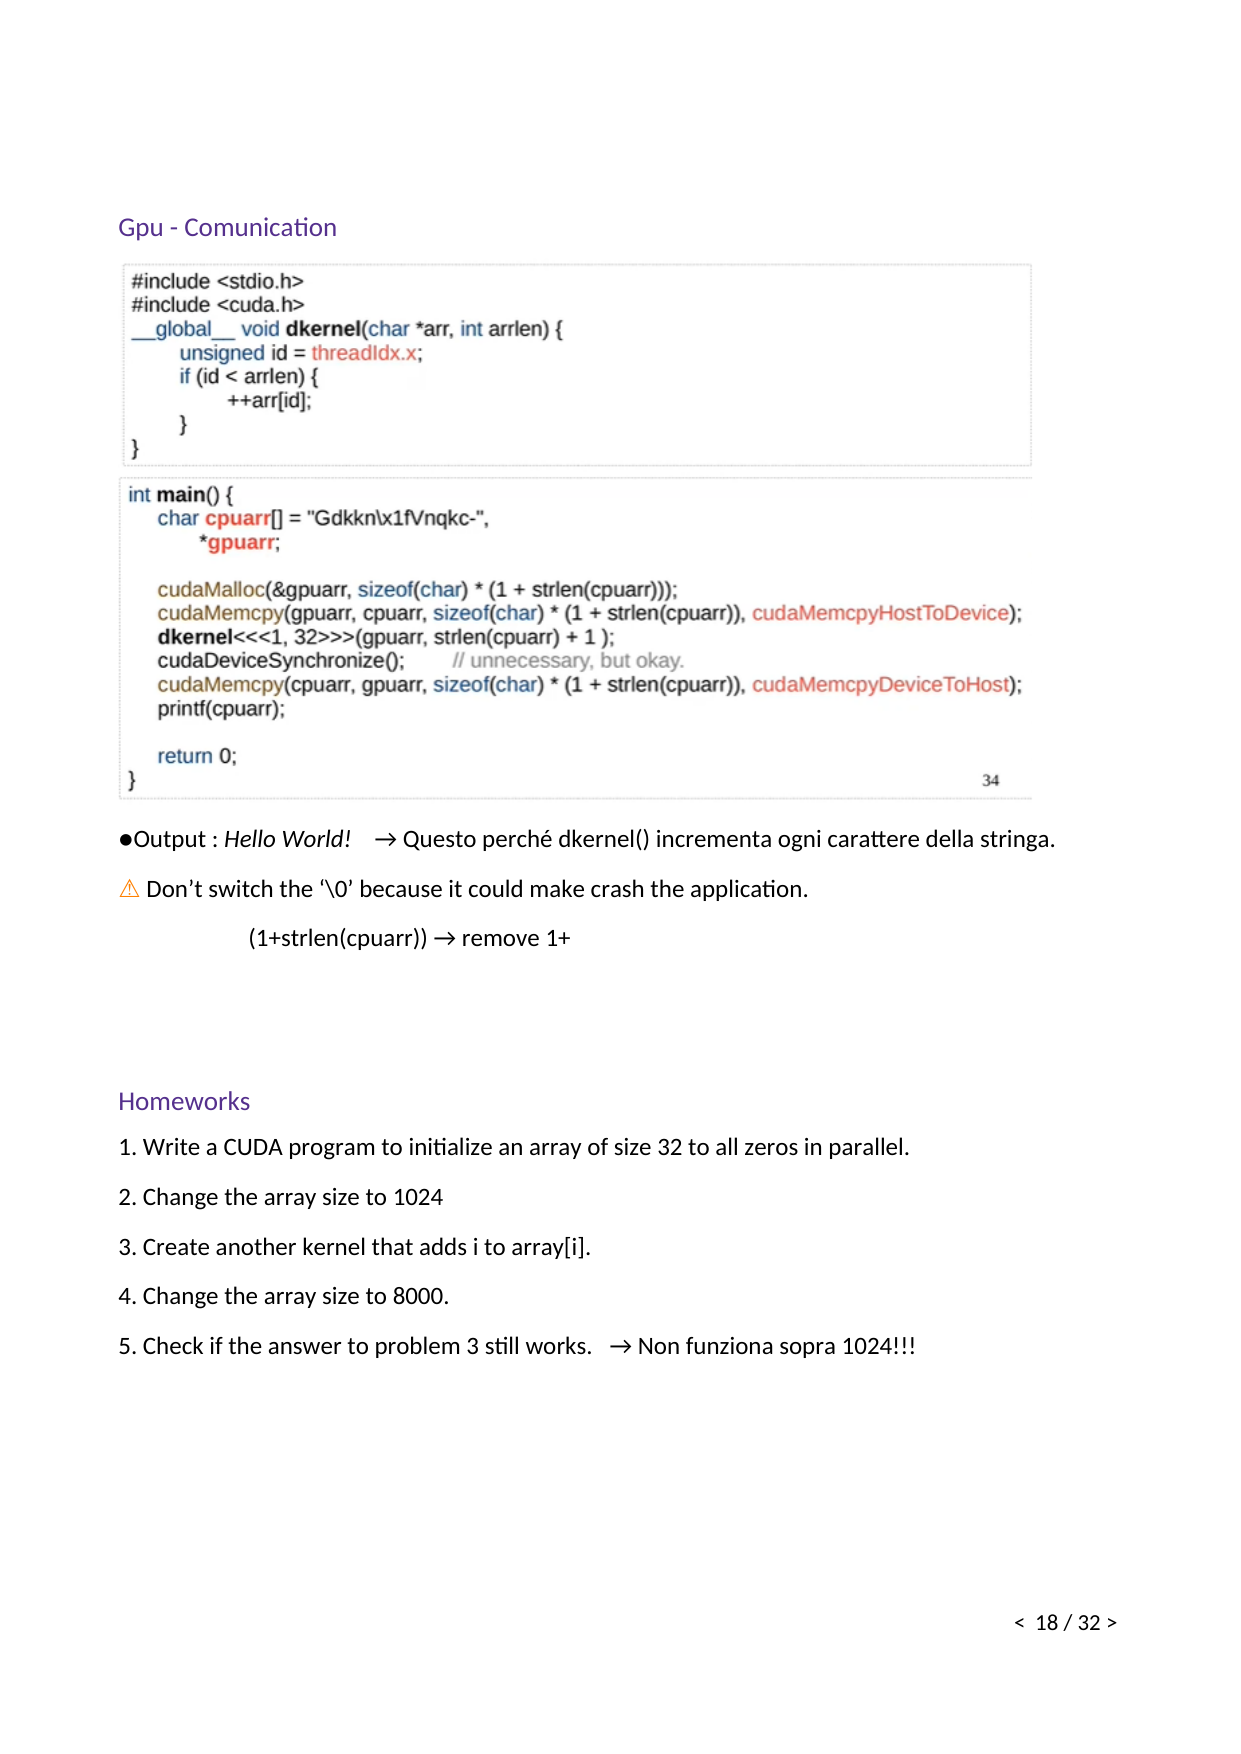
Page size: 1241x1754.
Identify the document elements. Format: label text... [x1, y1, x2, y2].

subtitle Gpu - Comunication [118, 210, 1122, 243]
text (1+strlen(cpuarr)) → remove 1+ [118, 922, 1122, 953]
text 2. Change the array size to 1024 [118, 1181, 1122, 1212]
text 1. Write a CUDA program to initialize an array of size 32 to all zeros in parallel. [118, 1132, 1122, 1162]
text 4. Change the array size to 8000. [118, 1280, 1122, 1311]
text 5. Check if the answer to problem 3 still works. → Non funziona sopra 1024!!! [118, 1330, 1122, 1360]
text ●Output : Hello World! → Questo perché dkernel() incrementa ogni carattere della stringa. [118, 823, 1122, 854]
text ⚠ Don’t switch the ‘\0’ because it could make crash the application. [118, 873, 1122, 903]
text 3. Create another kernel that adds i to array[i]. [118, 1231, 1122, 1261]
subtitle Homeworks [118, 1084, 1122, 1117]
picture [118, 257, 1033, 805]
